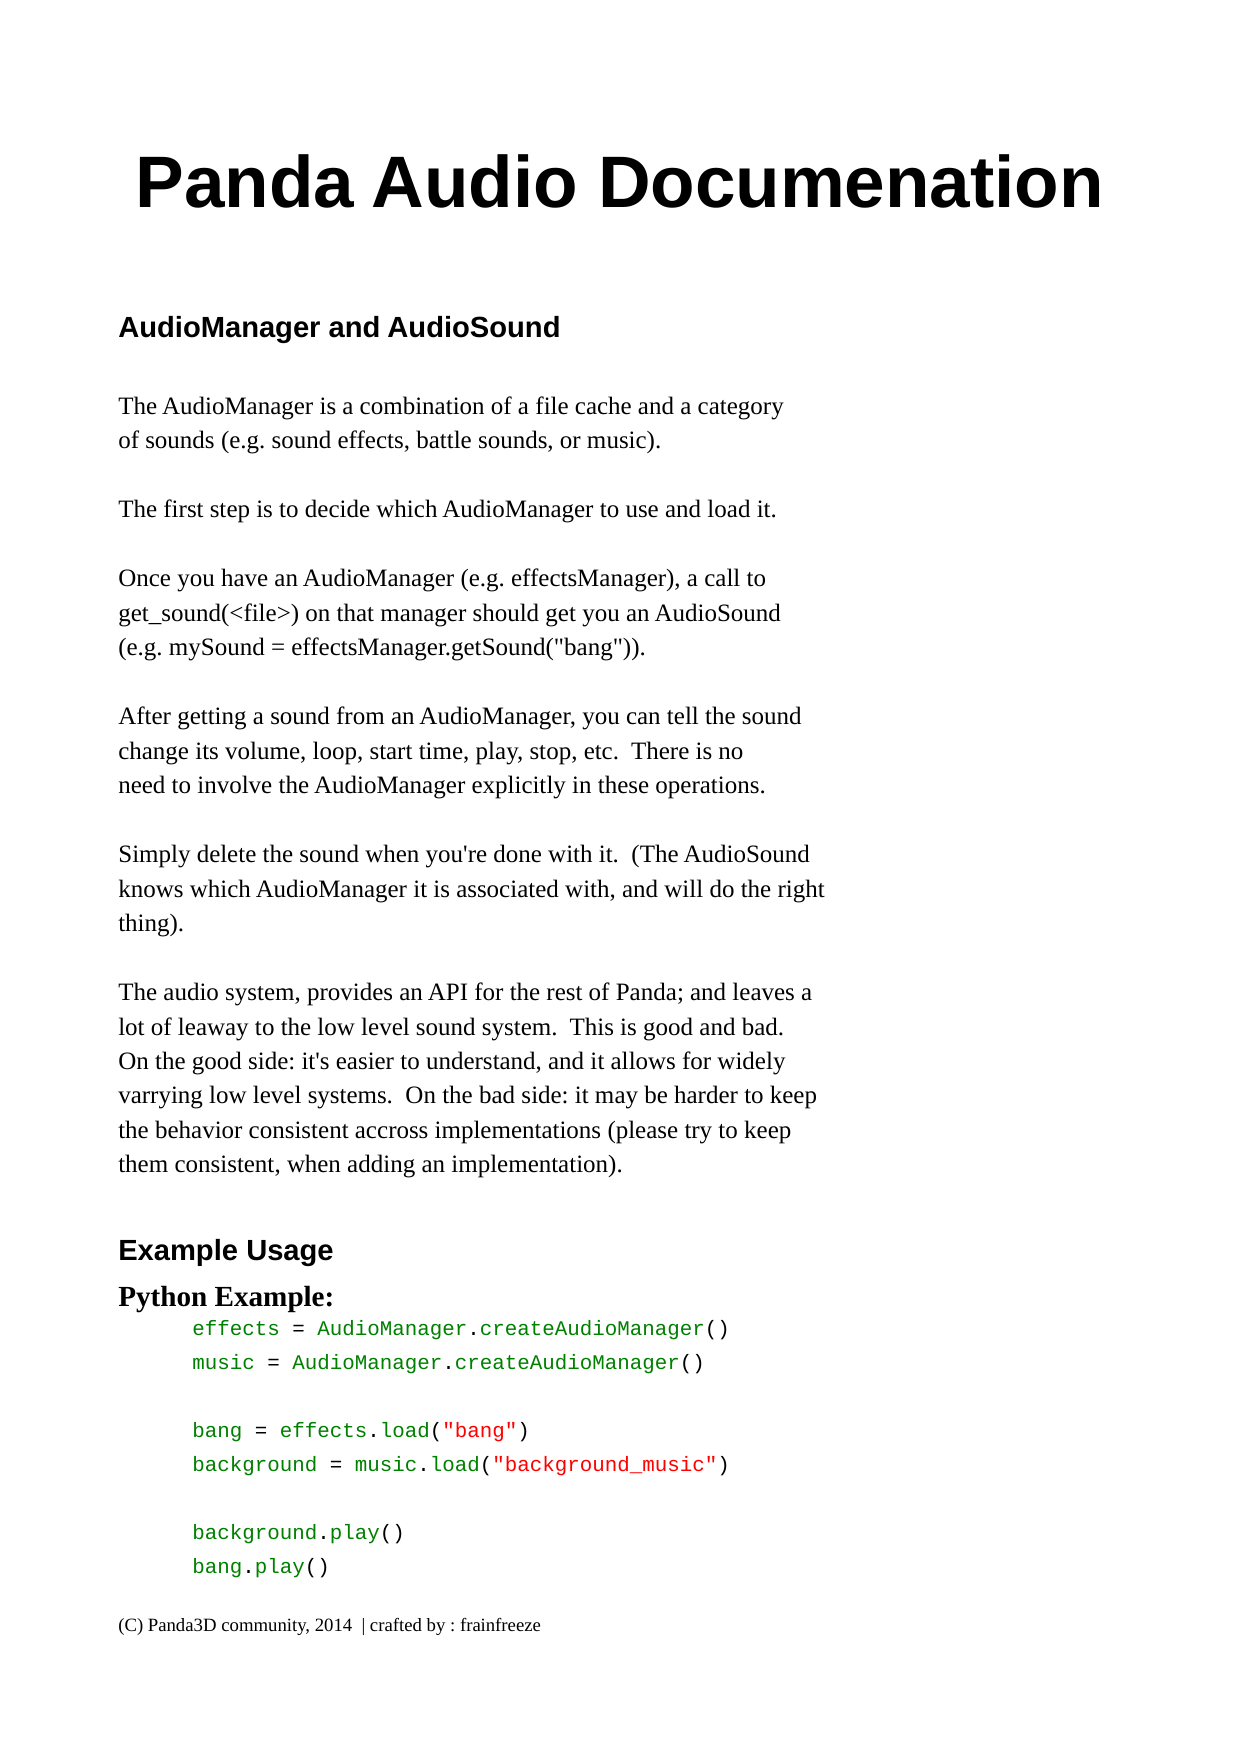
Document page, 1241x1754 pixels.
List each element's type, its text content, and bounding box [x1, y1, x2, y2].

subtitle Panda Audio Documenation [118, 139, 1122, 223]
text varrying low level systems. On the bad side: it may be harder to keep [118, 1081, 1122, 1109]
text effects = AudioManager.createAudioManager() [118, 1313, 1122, 1341]
text (e.g. mySound = effectsManager.getSound("bang")). [118, 632, 1122, 661]
text bang.play() [118, 1552, 1122, 1580]
text Once you have an AudioManager (e.g. effectsManager), a call to [118, 563, 1122, 592]
text Python Example: [118, 1279, 1122, 1313]
text background = music.load("background_music") [118, 1449, 1122, 1478]
text change its volume, loop, start time, play, stop, etc. There is no [118, 736, 1122, 764]
text bang = effects.load("bang") [118, 1415, 1122, 1444]
text The audio system, provides an API for the rest of Panda; and leaves a [118, 977, 1122, 1006]
text background.play() [118, 1517, 1122, 1546]
subtitle AudioManager and AudioSound [118, 311, 1122, 344]
subtitle Example Usage [118, 1233, 1122, 1267]
text The AudioManager is a combination of a file cache and a category [118, 391, 1122, 420]
text them consistent, when adding an implementation). [118, 1149, 1122, 1178]
text After getting a sound from an AudioManager, you can tell the sound [118, 701, 1122, 730]
text music = AudioManager.createAudioManager() [118, 1347, 1122, 1375]
text On the good side: it's easier to understand, and it allows for widely [118, 1046, 1122, 1075]
text knows which AudioManager it is associated with, and will do the right [118, 874, 1122, 902]
text need to involve the AudioManager explicitly in these operations. [118, 770, 1122, 799]
text the behavior consistent accross implementations (please try to keep [118, 1115, 1122, 1144]
text get_sound(<file>) on that manager should get you an AudioSound [118, 598, 1122, 627]
text of sounds (e.g. sound effects, battle sounds, or music). [118, 426, 1122, 454]
text The first step is to decide which AudioManager to use and load it. [118, 494, 1122, 523]
text lot of leaway to the low level sound system. This is good and bad. [118, 1012, 1122, 1040]
text thing). [118, 908, 1122, 937]
text Simply delete the sound when you're done with it. (The AudioSound [118, 839, 1122, 868]
